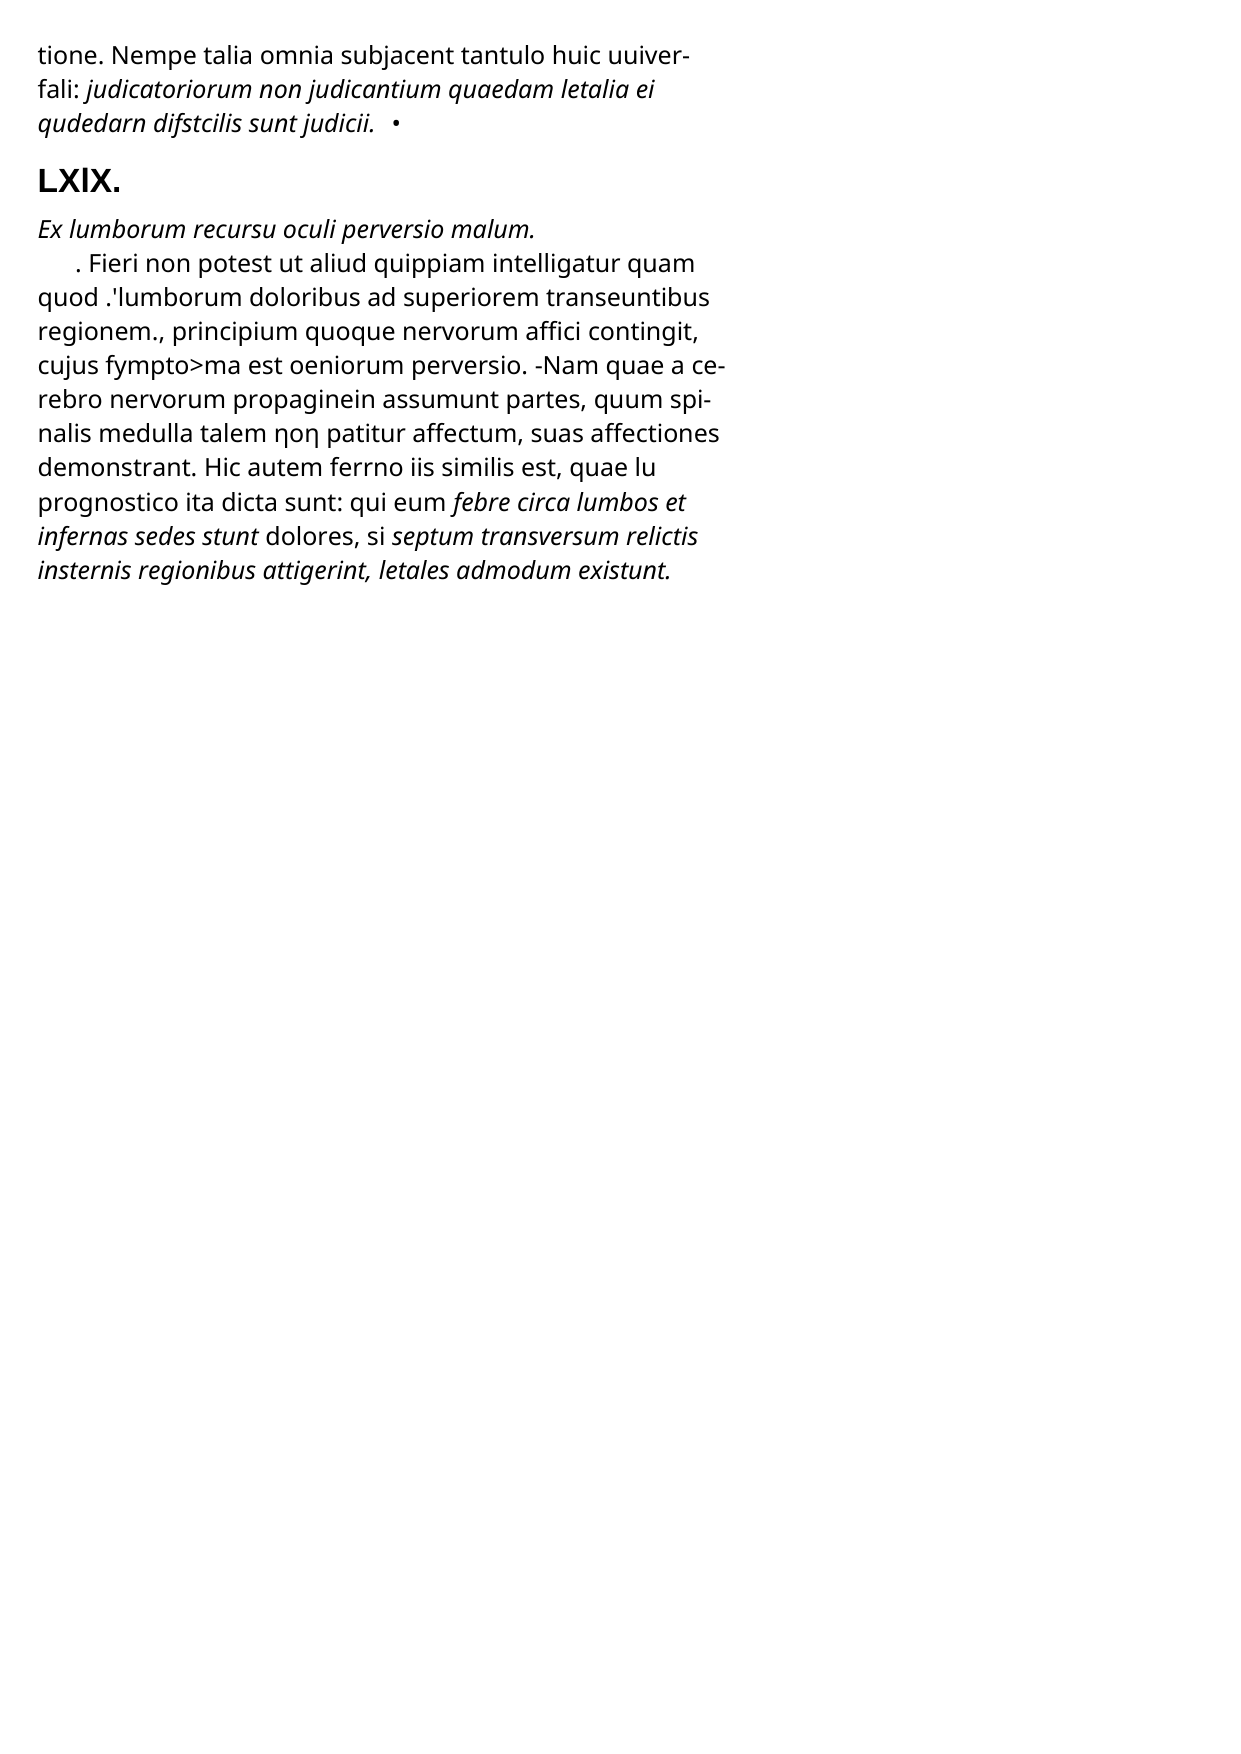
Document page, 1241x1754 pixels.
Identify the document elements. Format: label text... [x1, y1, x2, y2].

subtitle LXlX. [37, 161, 1203, 199]
text tione. Nempe talia omnia subjacent tantulo huic uuiver- fali: judicatoriorum non judicantium quaedam letalia ei qudedarn difstcilis sunt judicii. • [37, 37, 1203, 140]
text . Fieri non potest ut aliud quippiam intelligatur quam quod .'lumborum doloribus ad superiorem transeuntibus regionem., principium quoque nervorum affici contingit, cujus fympto>ma est oeniorum perversio. -Nam quae a ce- rebro nervorum propaginein assumunt partes, quum spi- nalis medulla talem ηοη patitur affectum, suas affectiones demonstrant. Hic autem ferrno iis similis est, quae lu prognostico ita dicta sunt: qui eum febre circa lumbos et infernas sedes stunt dolores, si septum transversum relictis insternis regionibus attigerint, letales admodum existunt. [37, 246, 1203, 586]
text Ex lumborum recursu oculi perversio malum. [37, 212, 1203, 246]
